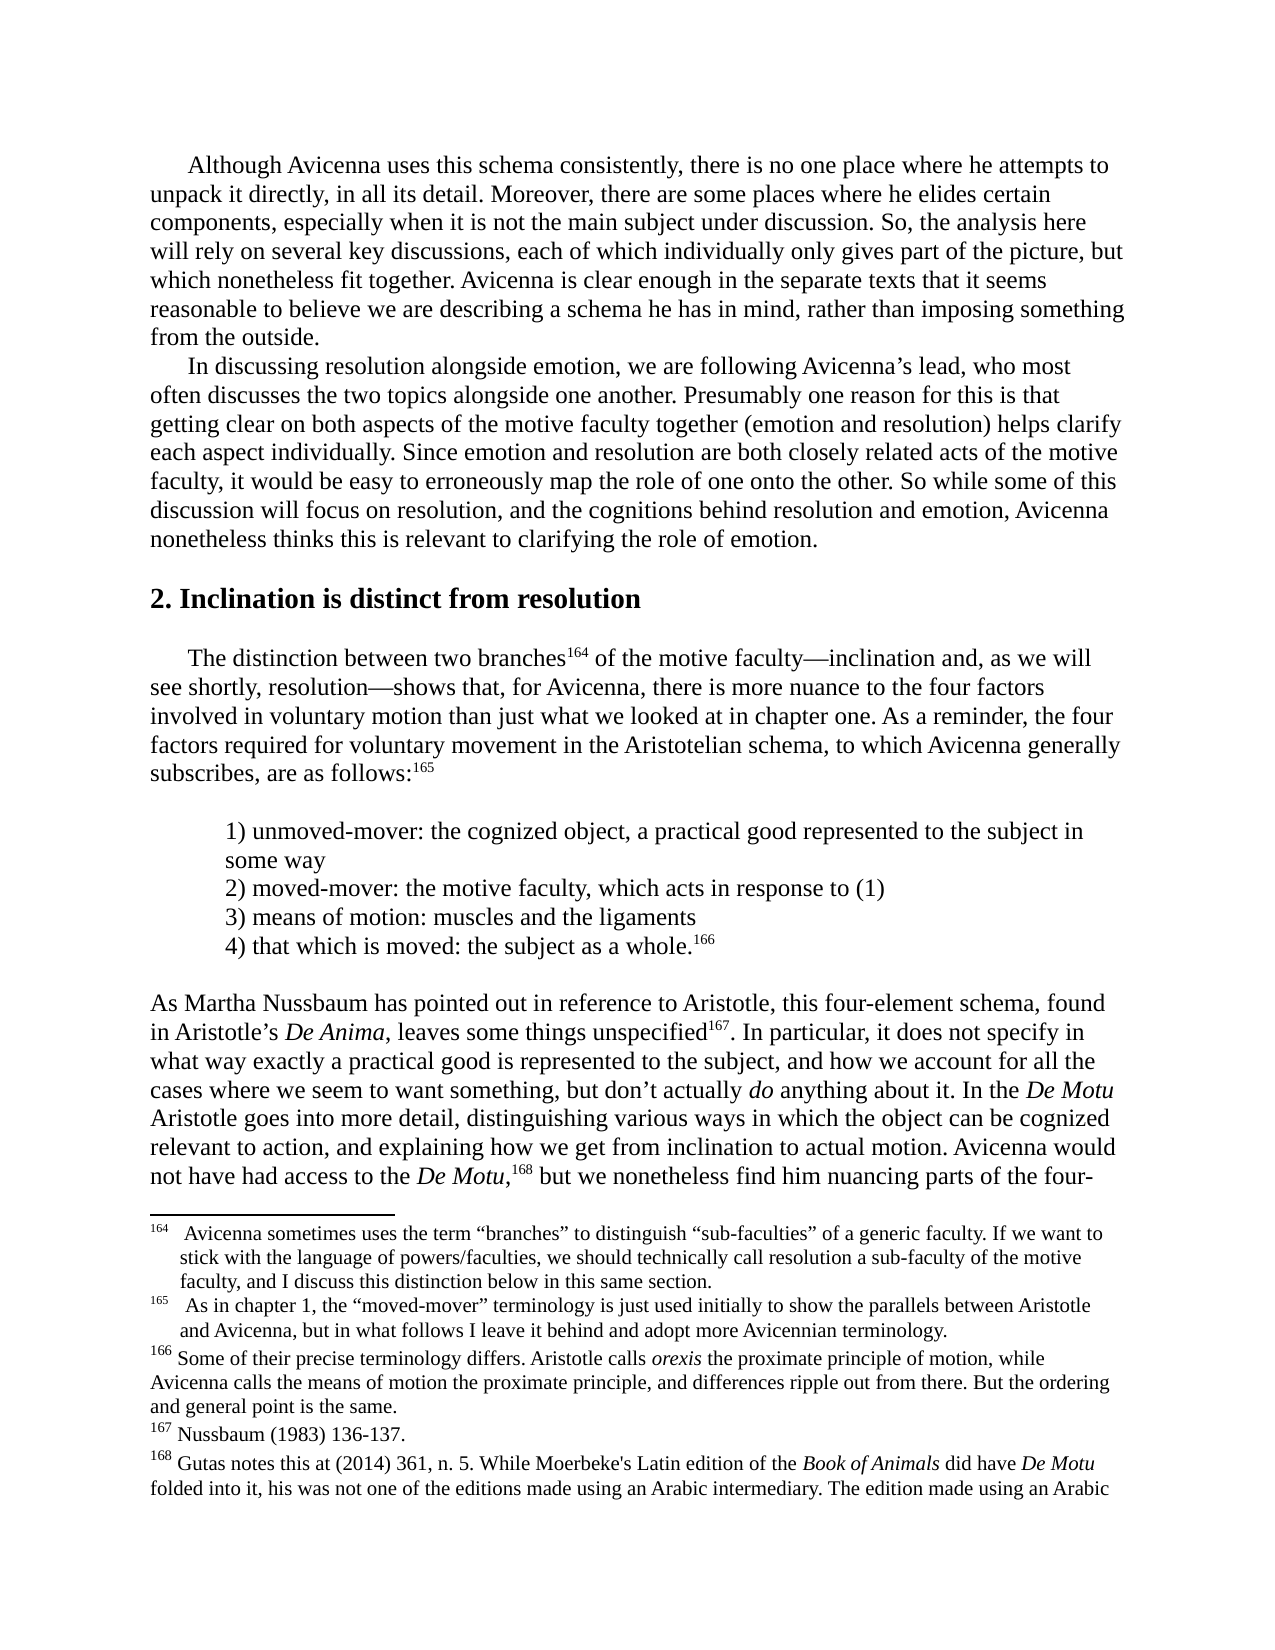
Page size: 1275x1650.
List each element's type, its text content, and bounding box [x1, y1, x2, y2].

text Nussbaum (1983) 136-137. [150, 1418, 1125, 1447]
text 4) that which is moved: the subject as a whole. [225, 931, 1125, 960]
text Some of their precise terminology differs. Aristotle calls orexis the proximate principle of motion, while Avicenna calls the means of motion the proximate principle, and differences ripple out from there. But the ordering and general point is the same. [150, 1342, 1125, 1418]
text The distinction between two branches of the motive faculty—inclination and, as we will see shortly, resolution—shows that, for Avicenna, there is more nuance to the four factors involved in voluntary motion than just what we looked at in chapter one. As a reminder, the four factors required for voluntary movement in the Aristotelian schema, to which Avicenna generally subscribes, are as follows: [150, 643, 1125, 787]
text As in chapter 1, the “moved-mover” terminology is just used initially to show the parallels between Aristotle and Avicenna, but in what follows I leave it behind and adopt more Avicennian terminology. [150, 1293, 1125, 1342]
text In discussing resolution alongside emotion, we are following Avicenna’s lead, who most often discusses the two topics alongside one another. Presumably one reason for this is that getting clear on both aspects of the motive faculty together (emotion and resolution) helps clarify each aspect individually. Since emotion and resolution are both closely related acts of the motive faculty, it would be easy to erroneously map the role of one onto the other. So while some of this discussion will focus on resolution, and the cognitions behind resolution and emotion, Avicenna nonetheless thinks this is relevant to clarifying the role of emotion. [150, 351, 1125, 552]
text 3) means of motion: muscles and the ligaments [225, 902, 1125, 931]
text Avicenna sometimes uses the term “branches” to distinguish “sub-faculties” of a generic faculty. If we want to stick with the language of powers/faculties, we should technically call resolution a sub-faculty of the motive faculty, and I discuss this distinction below in this same section. [150, 1221, 1125, 1293]
text Although Avicenna uses this schema consistently, there is no one place where he attempts to unpack it directly, in all its detail. Moreover, there are some places where he elides certain components, especially when it is not the main subject under discussion. So, the analysis here will rely on several key discussions, each of which individually only gives part of the picture, but which nonetheless fit together. Avicenna is clear enough in the separate texts that it seems reasonable to believe we are describing a schema he has in mind, rather than imposing something from the outside. [150, 150, 1125, 351]
text As Martha Nussbaum has pointed out in reference to Aristotle, this four-element schema, found in Aristotle’s De Anima, leaves some things unspecified. In particular, it does not specify in what way exactly a practical good is represented to the subject, and how we account for all the cases where we seem to want something, but don’t actually do anything about it. In the De Motu Aristotle goes into more detail, distinguishing various ways in which the object can be cognized relevant to action, and explaining how we get from inclination to actual motion. Avicenna would not have had access to the De Motu, but we nonetheless find him nuancing parts of the four- [150, 988, 1125, 1190]
text Gutas notes this at (2014) 361, n. 5. While Moerbeke's Latin edition of the Book of Animals did have De Motu folded into it, his was not one of the editions made using an Arabic intermediary. The edition made using an Arabic [150, 1447, 1125, 1500]
subtitle 2. Inclination is distinct from resolution [150, 581, 1125, 615]
text 1) unmoved-mover: the cognized object, a practical good represented to the subject in some way [225, 816, 1125, 873]
text 2) moved-mover: the motive faculty, which acts in response to (1) [225, 873, 1125, 902]
